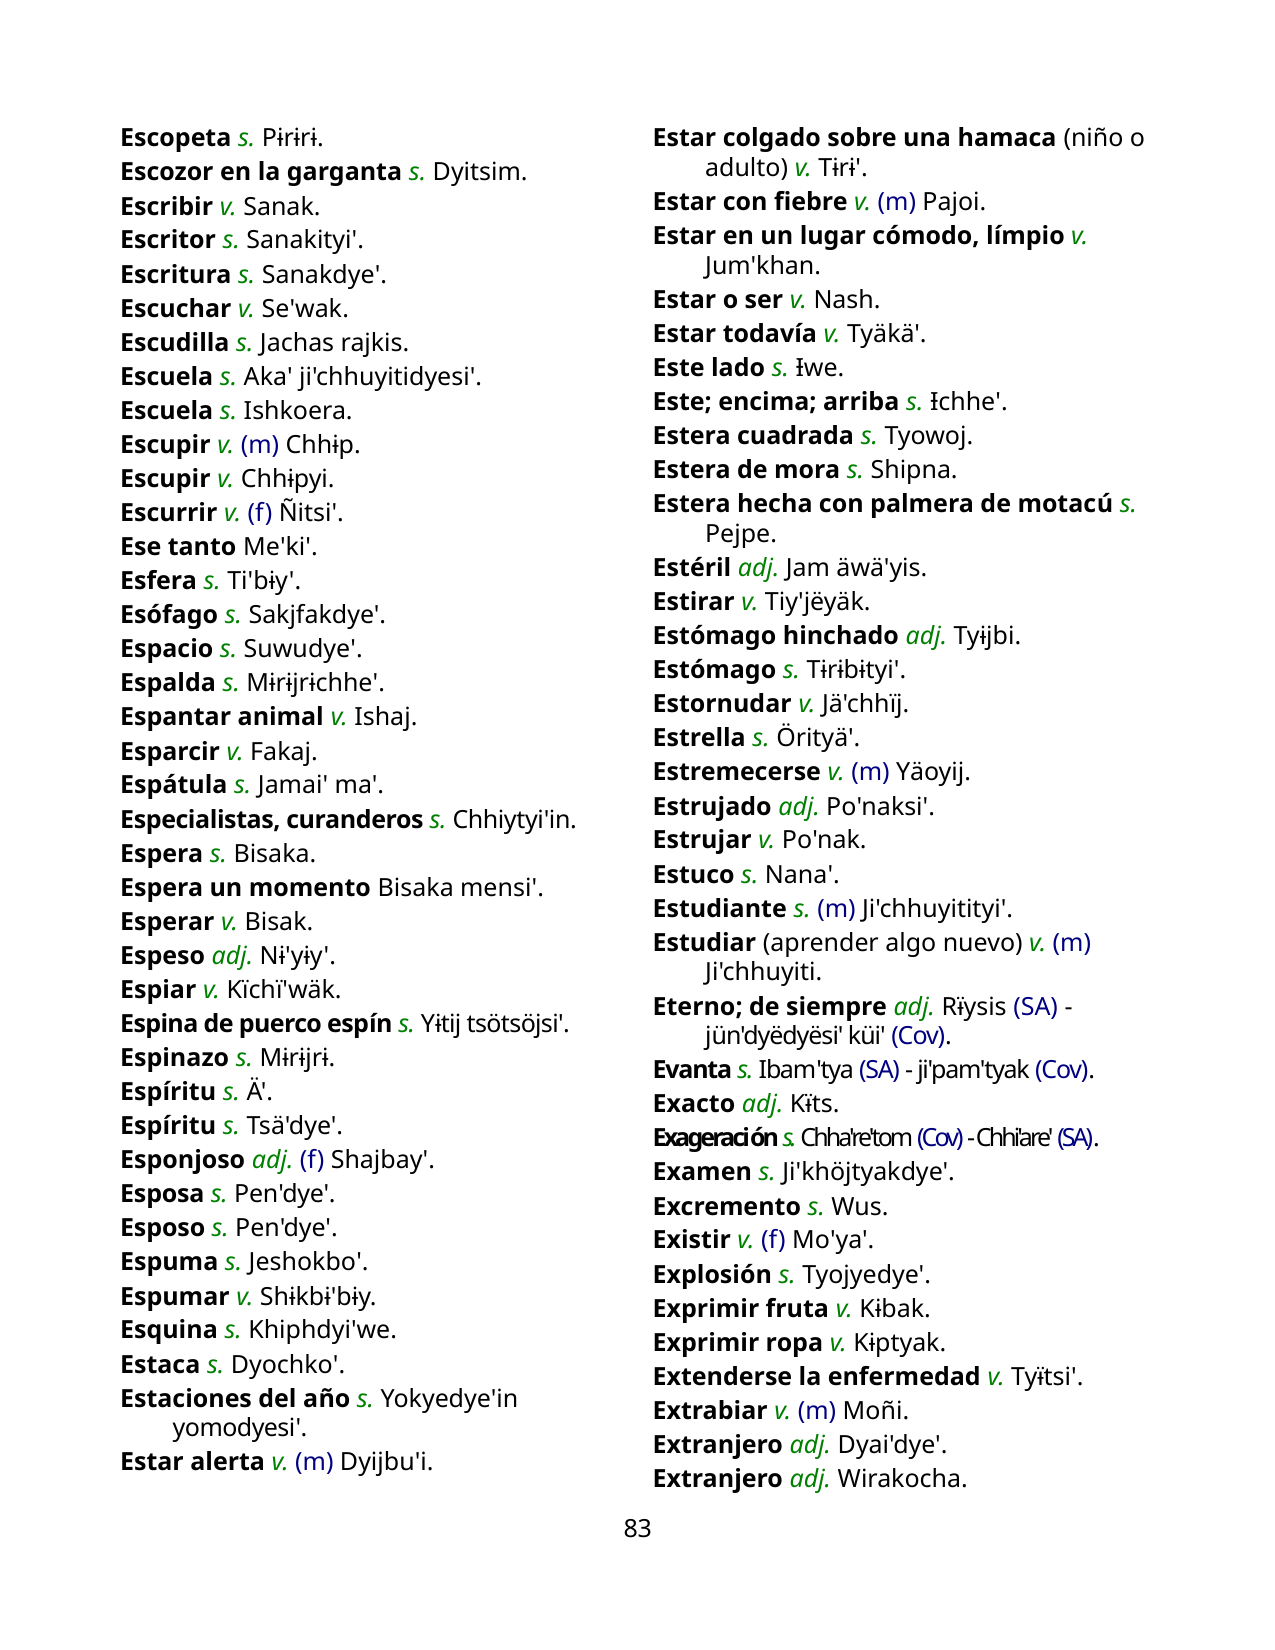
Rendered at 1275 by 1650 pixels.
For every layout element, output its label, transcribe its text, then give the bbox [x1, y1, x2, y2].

text Espiar v. Kïchï'wäk. [120, 972, 622, 1006]
text Escupir v. (m) Chhɨp. [120, 427, 622, 461]
text Esófago s. Sakjfakdye'. [120, 597, 622, 631]
text Este lado s. Ɨwe. [652, 350, 1155, 384]
text Espacio s. Suwudye'. [120, 631, 622, 665]
text Espuma s. Jeshokbo'. [120, 1244, 622, 1278]
text Estar con fiebre v. (m) Pajoi. [652, 184, 1155, 218]
text Espantar animal v. Ishaj. [120, 699, 622, 733]
text Escuchar v. Se'wak. [120, 290, 622, 324]
text Esponjoso adj. (f) Shajbay'. [120, 1142, 622, 1176]
text Excremento s. Wus. [652, 1188, 1155, 1222]
text Estera cuadrada s. Tyowoj. [652, 418, 1155, 452]
text Estéril adj. Jam äwä'yis. [652, 550, 1155, 584]
text Estera hecha con palmera de motacú s. Pejpe. [652, 486, 1155, 550]
text Escozor en la garganta s. Dyitsim. [120, 154, 622, 188]
text Estaca s. Dyochko'. [120, 1346, 622, 1380]
text Estar en un lugar cómodo, límpio v. Jum'khan. [652, 218, 1155, 282]
text Esfera s. Ti'bɨy'. [120, 563, 622, 597]
text Espíritu s. Tsä'dye'. [120, 1108, 622, 1142]
text Esperar v. Bisak. [120, 903, 622, 937]
text Evanta s. Ibam'tya (SA) - ji'pam'tyak (Cov). [652, 1052, 1155, 1086]
text Estar alerta v. (m) Dyijbu'i. [120, 1444, 622, 1478]
text Extranjero adj. Dyai'dye'. [652, 1427, 1155, 1461]
text Estirar v. Tiy'jëyäk. [652, 584, 1155, 618]
text Espumar v. Shɨkbɨ'bɨy. [120, 1278, 622, 1312]
text Estrella s. Örityä'. [652, 720, 1155, 754]
text Extranjero adj. Wirakocha. [652, 1461, 1155, 1495]
text Estrujar v. Po'nak. [652, 822, 1155, 856]
text Escritor s. Sanakityi'. [120, 222, 622, 256]
text Estudiar (aprender algo nuevo) v. (m) Ji'chhuyiti. [652, 924, 1155, 988]
text Estremecerse v. (m) Yäoyij. [652, 754, 1155, 788]
text Explosión s. Tyojyedye'. [652, 1256, 1155, 1290]
text Estornudar v. Jä'chhïj. [652, 686, 1155, 720]
text Esposa s. Pen'dye'. [120, 1176, 622, 1210]
text Esparcir v. Fakaj. [120, 733, 622, 767]
text Exprimir fruta v. Kɨbak. [652, 1290, 1155, 1324]
text Esposo s. Pen'dye'. [120, 1210, 622, 1244]
text Espera s. Bisaka. [120, 835, 622, 869]
text Estar colgado sobre una hamaca (niño o adulto) v. Tɨrɨ'. [652, 120, 1155, 184]
text Estera de mora s. Shipna. [652, 452, 1155, 486]
text Estaciones del año s. Yokyedye'in yomodyesi'. [120, 1380, 622, 1444]
text Escupir v. Chhɨpyi. [120, 461, 622, 495]
text Estómago hinchado adj. Tyɨjbi. [652, 618, 1155, 652]
text Extenderse la enfermedad v. Tyɨ̈tsi'. [652, 1358, 1155, 1392]
text Espinazo s. Mɨrɨjrɨ. [120, 1040, 622, 1074]
text Este; encima; arriba s. Ɨchhe'. [652, 384, 1155, 418]
text Escudilla s. Jachas rajkis. [120, 324, 622, 358]
text Escritura s. Sanakdye'. [120, 256, 622, 290]
text Espíritu s. Ä'. [120, 1074, 622, 1108]
text Escopeta s. Pɨrɨrɨ. [120, 120, 622, 154]
text Escuela s. Aka' ji'chhuyitidyesi'. [120, 358, 622, 392]
text Existir v. (f) Mo'ya'. [652, 1222, 1155, 1256]
text Examen s. Ji'khöjtyakdye'. [652, 1154, 1155, 1188]
text Extrabiar v. (m) Moñi. [652, 1392, 1155, 1427]
text Exageración s. Chha're'tom (Cov) - Chhi'are' (SA). [652, 1120, 1155, 1154]
text Escuela s. Ishkoera. [120, 392, 622, 427]
text Ese tanto Me'ki'. [120, 529, 622, 563]
text Escurrir v. (f) Ñitsi'. [120, 495, 622, 529]
text Espina de puerco espín s. Yɨtij tsötsöjsi'. [120, 1006, 622, 1040]
text Especialistas, curanderos s. Chhiytyi'in. [120, 801, 622, 835]
text Espeso adj. Nɨ'yɨy'. [120, 937, 622, 972]
text Estar o ser v. Nash. [652, 282, 1155, 316]
text Esquina s. Khiphdyi'we. [120, 1312, 622, 1346]
text Estuco s. Nana'. [652, 856, 1155, 890]
text Estrujado adj. Po'naksi'. [652, 788, 1155, 822]
text Espalda s. Mɨrɨjrɨchhe'. [120, 665, 622, 699]
text Escribir v. Sanak. [120, 188, 622, 222]
text Espátula s. Jamai' ma'. [120, 767, 622, 801]
text Estar todavía v. Tyäkä'. [652, 316, 1155, 350]
text Exprimir ropa v. Kɨptyak. [652, 1324, 1155, 1358]
text Espera un momento Bisaka mensi'. [120, 869, 622, 903]
text Exacto adj. Kɨ̈ts. [652, 1086, 1155, 1120]
text Estudiante s. (m) Ji'chhuyitityi'. [652, 890, 1155, 924]
text Estómago s. Tɨrɨbɨtyi'. [652, 652, 1155, 686]
text Eterno; de siempre adj. Rɨ̈ysis (SA) - jün'dyëdyësi' küi' (Cov). [652, 988, 1155, 1052]
